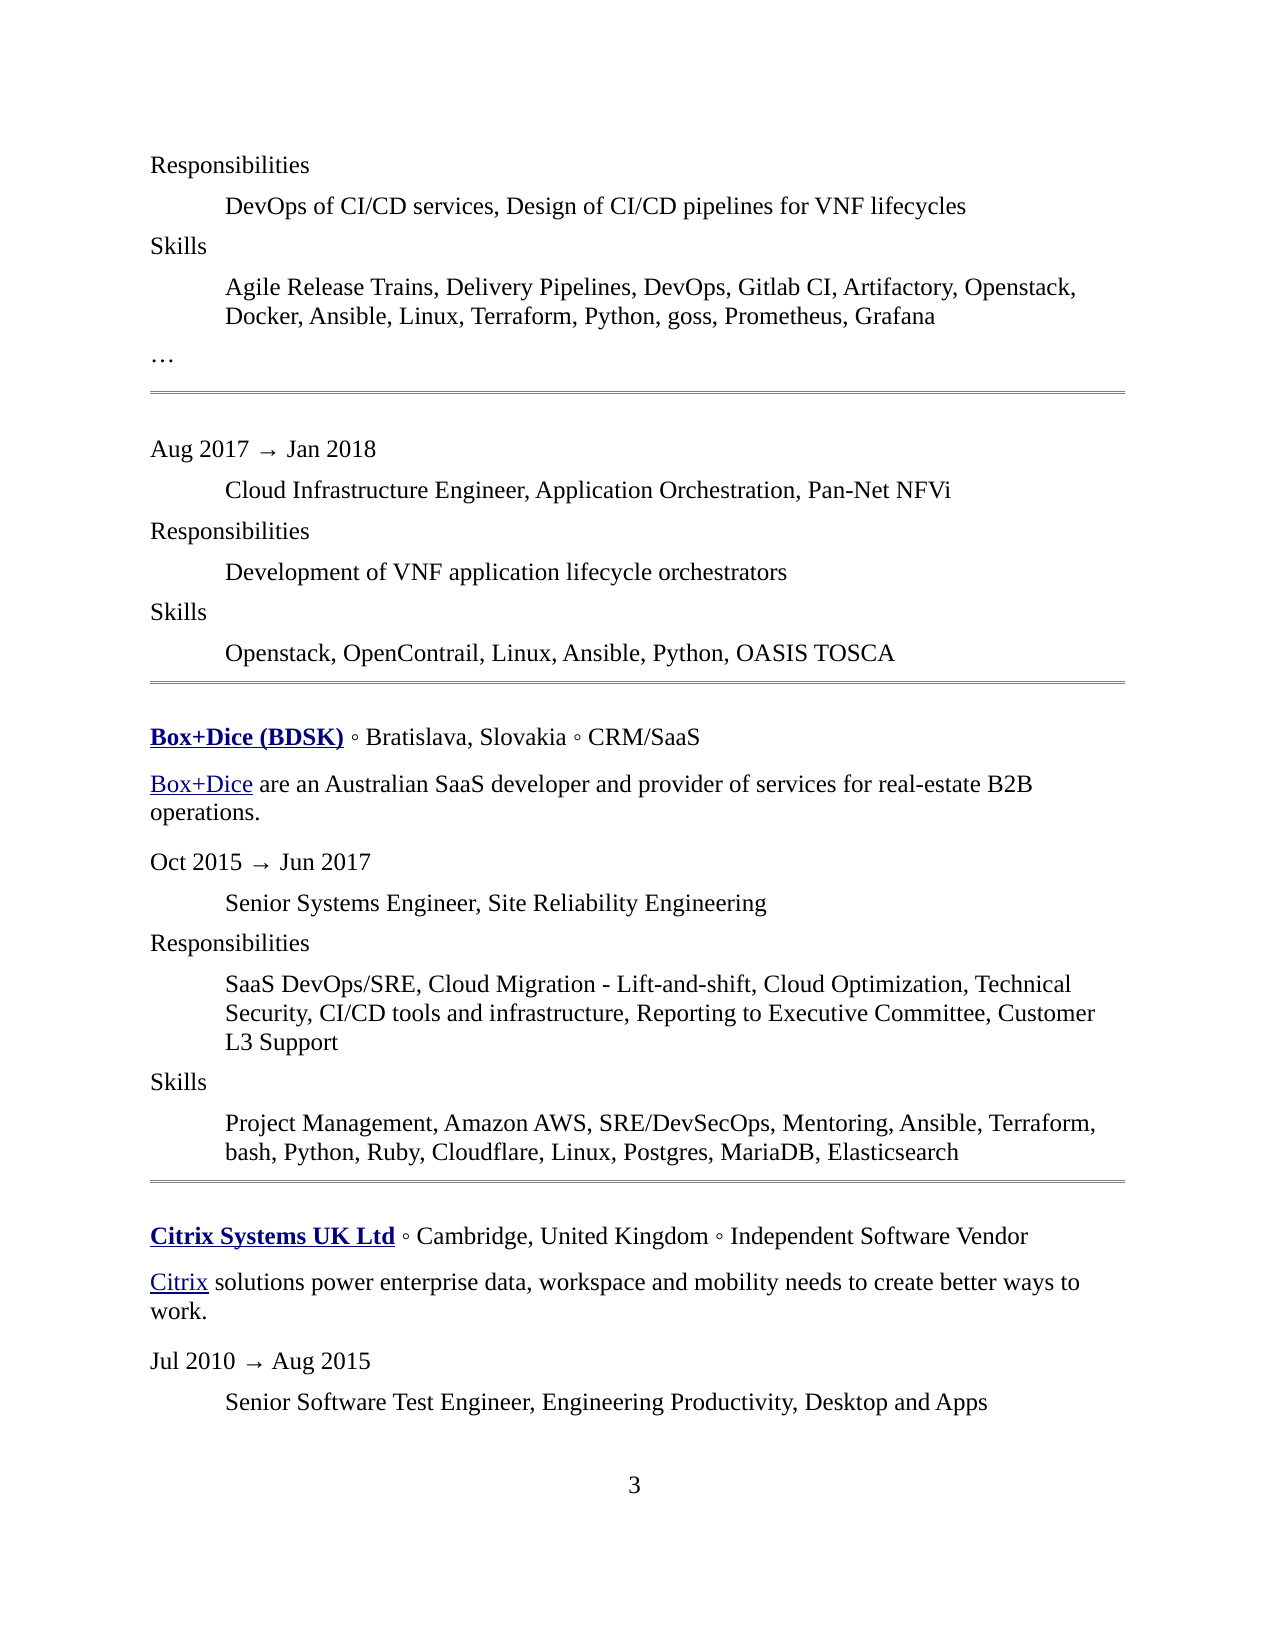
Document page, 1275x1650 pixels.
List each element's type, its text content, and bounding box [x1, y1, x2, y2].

text Box+Dice (BDSK) ◦ Bratislava, Slovakia ◦ CRM/SaaS [150, 722, 1125, 751]
text Responsibilities [150, 150, 1125, 179]
text Oct 2015 → Jun 2017 [150, 847, 1125, 876]
text Openstack, OpenContrail, Linux, Ansible, Python, OASIS TOSCA [225, 638, 1125, 667]
text Citrix Systems UK Ltd ◦ Cambridge, United Kingdom ◦ Independent Software Vendor [150, 1221, 1125, 1249]
text Responsibilities [150, 928, 1125, 957]
text Skills [150, 1067, 1125, 1096]
text Agile Release Trains, Delivery Pipelines, DevOps, Gitlab CI, Artifactory, Openstack, Docker, Ansible, Linux, Terraform, Python, goss, Prometheus, Grafana [225, 272, 1125, 330]
text Project Management, Amazon AWS, SRE/DevSecOps, Mentoring, Ansible, Terraform, bash, Python, Ruby, Cloudflare, Linux, Postgres, MariaDB, Elasticsearch [225, 1108, 1125, 1166]
text Responsibilities [150, 516, 1125, 545]
text Jul 2010 → Aug 2015 [150, 1346, 1125, 1375]
text Cloud Infrastructure Engineer, Application Orchestration, Pan-Net NFVi [225, 475, 1125, 504]
text Skills [150, 231, 1125, 260]
text Box+Dice are an Australian SaaS developer and provider of services for real-estate B2B operations. [150, 769, 1125, 826]
text DevOps of CI/CD services, Design of CI/CD pipelines for VNF lifecycles [225, 191, 1125, 219]
text Senior Software Test Engineer, Engineering Productivity, Desktop and Apps [225, 1387, 1125, 1415]
text SaaS DevOps/SRE, Cloud Migration - Lift-and-shift, Cloud Optimization, Technical Security, CI/CD tools and infrastructure, Reporting to Executive Committee, Customer L3 Support [225, 969, 1125, 1056]
text Senior Systems Engineer, Site Reliability Engineering [225, 888, 1125, 917]
text Development of VNF application lifecycle orchestrators [225, 557, 1125, 585]
text … [150, 339, 1125, 367]
text Aug 2017 → Jan 2018 [150, 434, 1125, 463]
text Skills [150, 597, 1125, 626]
text Citrix solutions power enterprise data, workspace and mobility needs to create better ways to work. [150, 1267, 1125, 1325]
